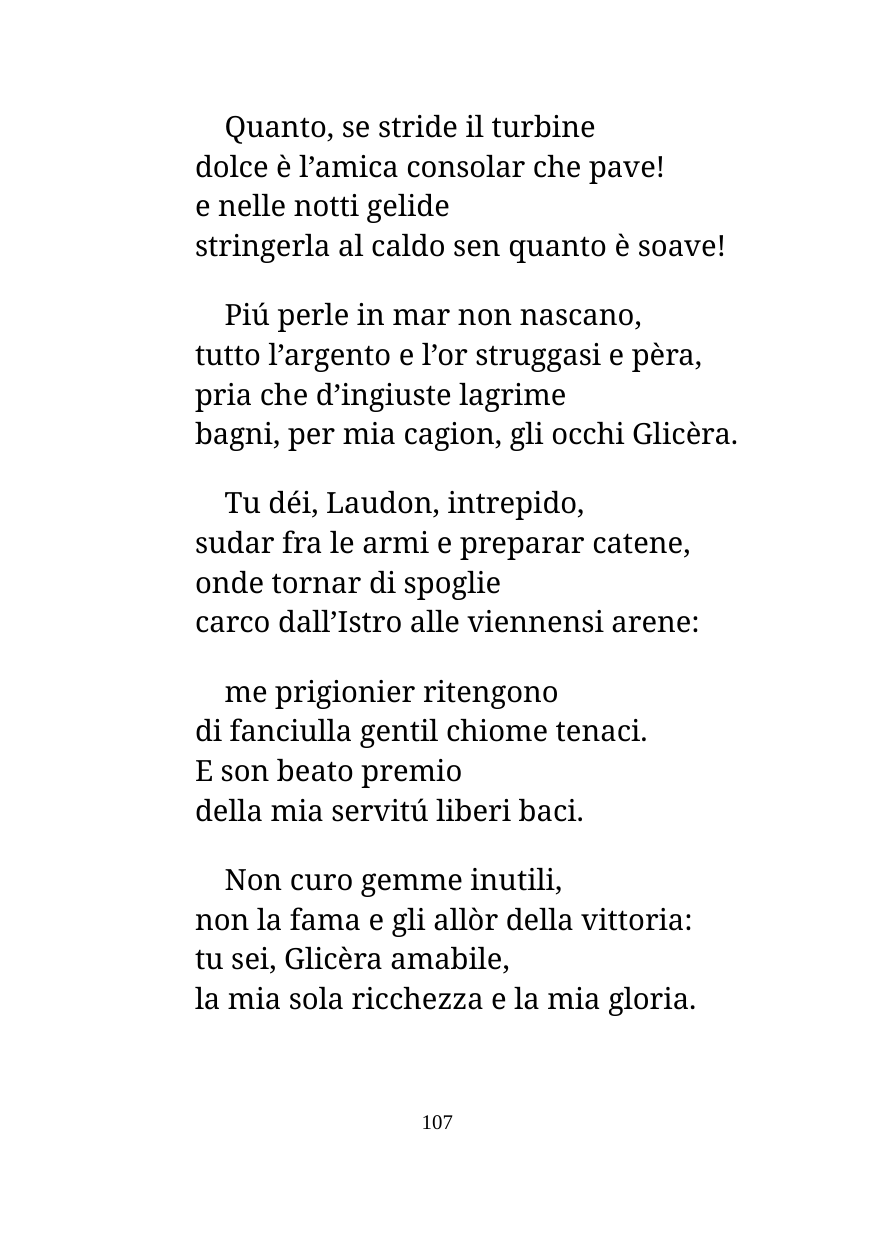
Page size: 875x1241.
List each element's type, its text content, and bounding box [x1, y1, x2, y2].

text Non curo gemme inutili, non la fama e gli allòr della vittoria: tu sei, Glicèra amabile, la mia sola ricchezza e la mia gloria. [195, 859, 768, 1018]
text Tu déi, Laudon, intrepido, sudar fra le armi e preparar catene, onde tornar di spoglie carco dall’Istro alle viennensi arene: [195, 483, 768, 641]
text Piú perle in mar non nascano, tutto l’argento e l’or struggasi e pèra, pria che d’ingiuste lagrime bagni, per mia cagion, gli occhi Glicèra. [195, 294, 768, 453]
text Quanto, se stride il turbine dolce è l’amica consolar che pave! e nelle notti gelide stringerla al caldo sen quanto è soave! [195, 106, 768, 265]
text me prigionier ritengono di fanciulla gentil chiome tenaci. E son beato premio della mia servitú liberi baci. [195, 671, 768, 830]
